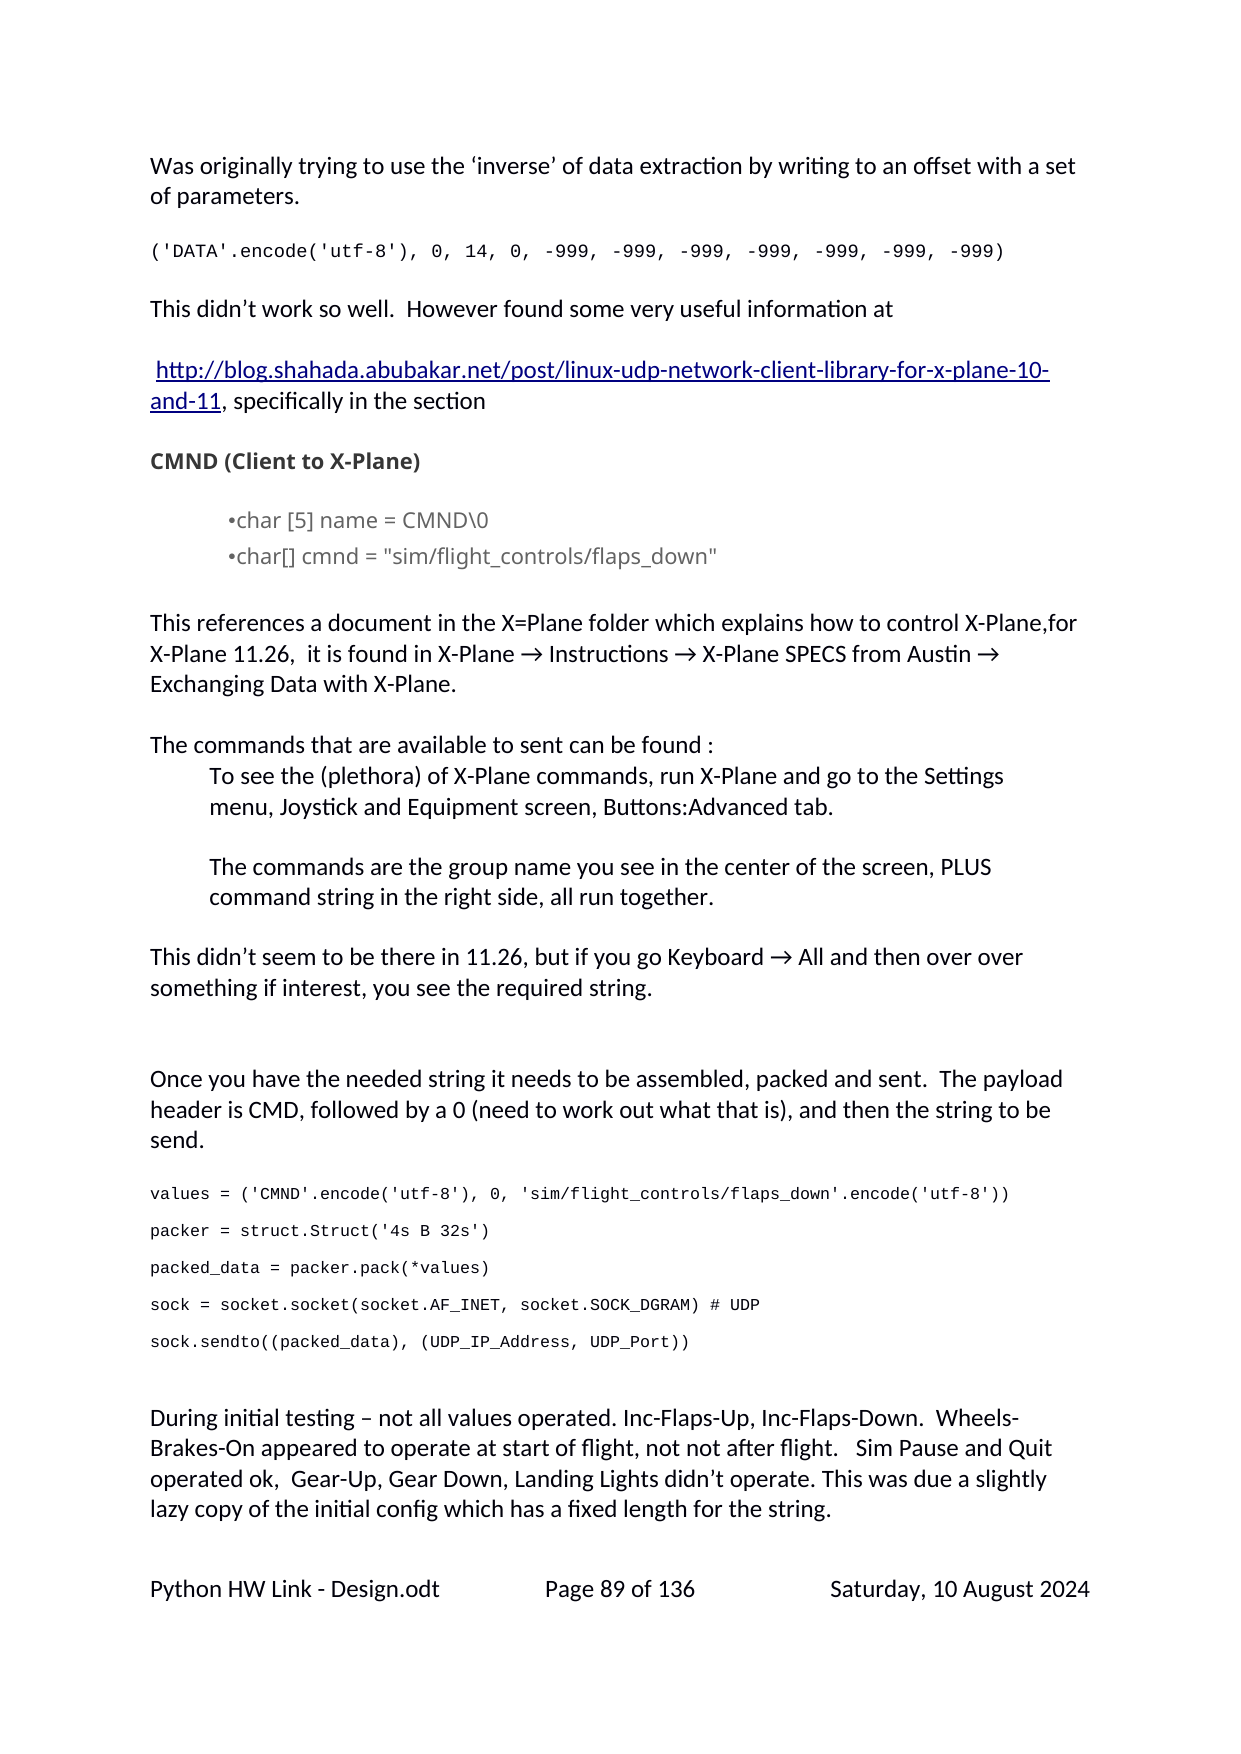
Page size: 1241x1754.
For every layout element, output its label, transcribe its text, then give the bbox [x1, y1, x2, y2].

text This references a document in the X=Plane folder which explains how to control X-Plane,for X-Plane 11.26, it is found in X-Plane → Instructions → X-Plane SPECS from Austin → Exchanging Data with X-Plane. [150, 607, 1090, 699]
text ('DATA'.encode('utf-8'), 0, 14, 0, -999, -999, -999, -999, -999, -999, -999) [150, 242, 1090, 263]
text packer = struct.Struct('4s B 32s') [150, 1222, 1090, 1241]
text Was originally trying to use the ‘inverse’ of data extraction by writing to an offset with a set of parameters. [150, 150, 1090, 211]
text During initial testing – not all values operated. Inc-Flaps-Up, Inc-Flaps-Down. Wheels-Brakes-On appeared to operate at start of flight, not not after flight. Sim Pause and Quit operated ok, Gear-Up, Gear Down, Landing Lights didn’t operate. This was due a slightly lazy copy of the initial config which has a fixed length for the string. [150, 1402, 1090, 1524]
text This didn’t seem to be there in 11.26, but if you go Keyboard → All and then over over something if interest, you see the required string. [150, 941, 1090, 1002]
list char [5] name = CMND\0 [150, 506, 1090, 535]
text CMND (Client to X-Plane) [150, 446, 1090, 476]
text sock = socket.socket(socket.AF_INET, socket.SOCK_DGRAM) # UDP [150, 1297, 1090, 1316]
text values = ('CMND'.encode('utf-8'), 0, 'sim/flight_controls/flaps_down'.encode('utf-8')) [150, 1185, 1090, 1204]
text Once you have the needed string it needs to be assembled, packed and sent. The payload header is CMD, followed by a 0 (need to work out what that is), and then the string to be send. [150, 1063, 1090, 1155]
text packed_data = packer.pack(*values) [150, 1260, 1090, 1278]
text This didn’t work so well. However found some very useful information at [150, 293, 1090, 324]
text http://blog.shahada.abubakar.net/post/linux-udp-network-client-library-for-x-plane-10-and-11, specifically in the section [150, 354, 1090, 415]
text To see the (plethora) of X-Plane commands, run X-Plane and go to the Settings menu, Joystick and Equipment screen, Buttons:Advanced tab. [209, 760, 1031, 821]
text The commands that are available to sent can be found : [150, 729, 1090, 760]
text The commands are the group name you see in the center of the screen, PLUS command string in the right side, all run together. [209, 851, 1031, 912]
list char[] cmnd = "sim/flight_controls/flaps_down" [150, 541, 1090, 571]
text sock.sendto((packed_data), (UDP_IP_Address, UDP_Port)) [150, 1334, 1090, 1353]
